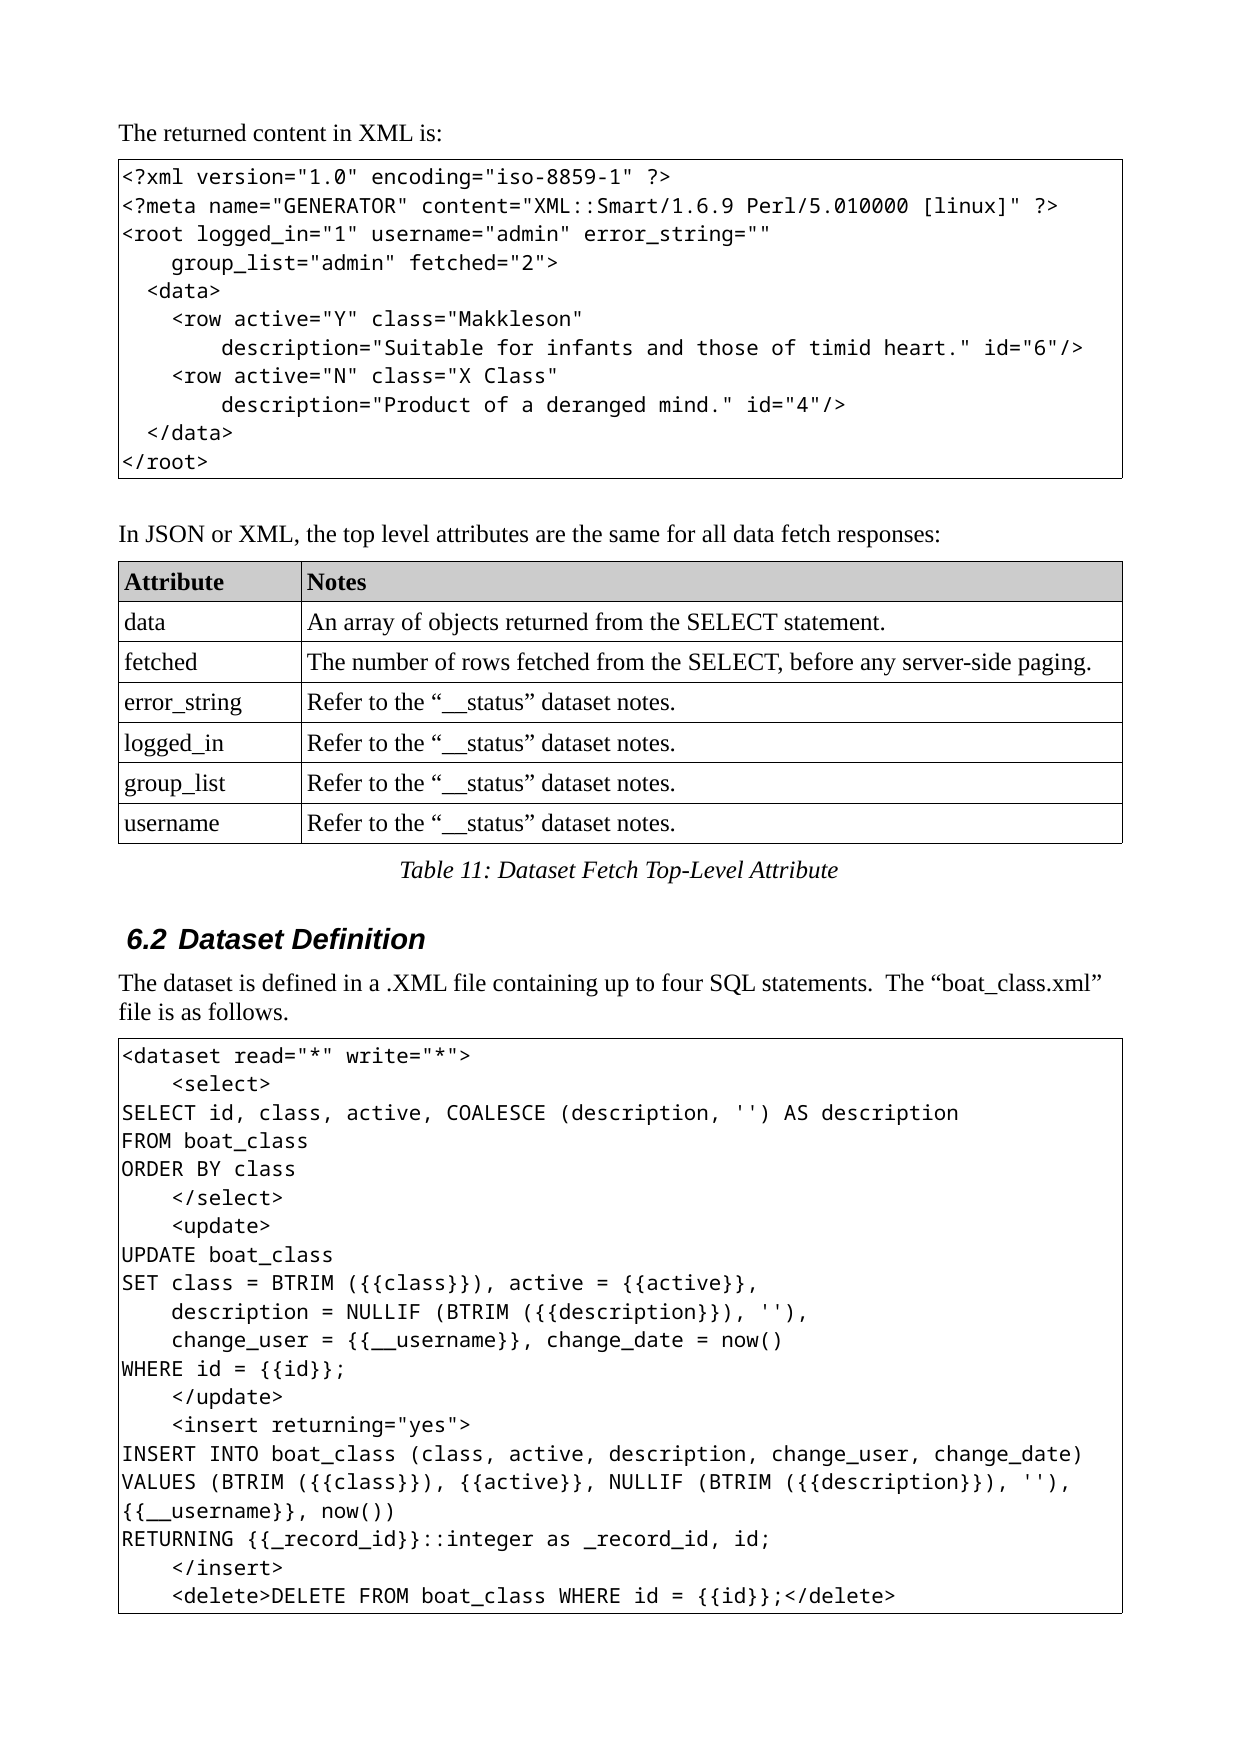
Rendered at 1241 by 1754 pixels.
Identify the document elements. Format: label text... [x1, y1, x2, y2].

text </data> [119, 415, 1122, 444]
subtitle Dataset Definition [118, 922, 1122, 955]
text WHERE id = {{id}}; [119, 1351, 1122, 1379]
text UPDATE boat_class [119, 1237, 1122, 1265]
text ORDER BY class [119, 1152, 1122, 1180]
table_cell data [119, 602, 301, 641]
text SELECT id, class, active, COALESCE (description, '') AS description [119, 1095, 1122, 1123]
text <data> [119, 273, 1122, 302]
text FROM boat_class [119, 1123, 1122, 1152]
text SET class = BTRIM ({{class}}), active = {{active}}, [119, 1265, 1122, 1294]
text <delete>DELETE FROM boat_class WHERE id = {{id}};</delete> [119, 1578, 1122, 1613]
text <?meta name="GENERATOR" content="XML::Smart/1.6.9 Perl/5.010000 [linux]" ?> [119, 188, 1122, 216]
text <row active="N" class="X Class" [119, 358, 1122, 387]
table_cell username [119, 804, 301, 843]
text Table 11: Dataset Fetch Top-Level Attribute [118, 856, 1122, 884]
table_cell group_list [119, 763, 301, 803]
text description="Suitable for infants and those of timid heart." id="6"/> [119, 330, 1122, 358]
text <row active="Y" class="Makkleson" [119, 302, 1122, 330]
text <?xml version="1.0" encoding="iso-8859-1" ?> [119, 160, 1122, 188]
text </update> [119, 1379, 1122, 1407]
text group_list="admin" fetched="2"> [119, 245, 1122, 273]
text change_user = {{__username}}, change_date = now() [119, 1322, 1122, 1351]
text </insert> [119, 1550, 1122, 1578]
table_cell Refer to the “__status” dataset notes. [302, 723, 1122, 762]
text </select> [119, 1180, 1122, 1208]
text <dataset read="*" write="*"> [119, 1039, 1122, 1066]
text INSERT INTO boat_class (class, active, description, change_user, change_date) [119, 1436, 1122, 1464]
table_cell Refer to the “__status” dataset notes. [302, 804, 1122, 843]
text In JSON or XML, the top level attributes are the same for all data fetch responses: [118, 519, 1122, 548]
table_header Notes [302, 562, 1122, 601]
text <root logged_in="1" username="admin" error_string="" [119, 216, 1122, 245]
table_cell fetched [119, 642, 301, 682]
text VALUES (BTRIM ({{class}}), {{active}}, NULLIF (BTRIM ({{description}}), ''), {{__username}}, now()) [119, 1464, 1122, 1521]
text RETURNING {{_record_id}}::integer as _record_id, id; [119, 1521, 1122, 1550]
table_cell An array of objects returned from the SELECT statement. [302, 602, 1122, 641]
text </root> [119, 444, 1122, 478]
text The dataset is defined in a .XML file containing up to four SQL statements. The “boat_class.xml” file is as follows. [118, 968, 1122, 1025]
table_cell logged_in [119, 723, 301, 762]
text description = NULLIF (BTRIM ({{description}}), ''), [119, 1294, 1122, 1322]
table_cell Refer to the “__status” dataset notes. [302, 763, 1122, 803]
text description="Product of a deranged mind." id="4"/> [119, 387, 1122, 415]
text <update> [119, 1208, 1122, 1237]
table_cell The number of rows fetched from the SELECT, before any server-side paging. [302, 642, 1122, 682]
table_cell error_string [119, 683, 301, 722]
table_cell Refer to the “__status” dataset notes. [302, 683, 1122, 722]
text <select> [119, 1066, 1122, 1095]
table_header Attribute [119, 562, 301, 601]
text The returned content in XML is: [118, 118, 1122, 147]
text <insert returning="yes"> [119, 1407, 1122, 1436]
